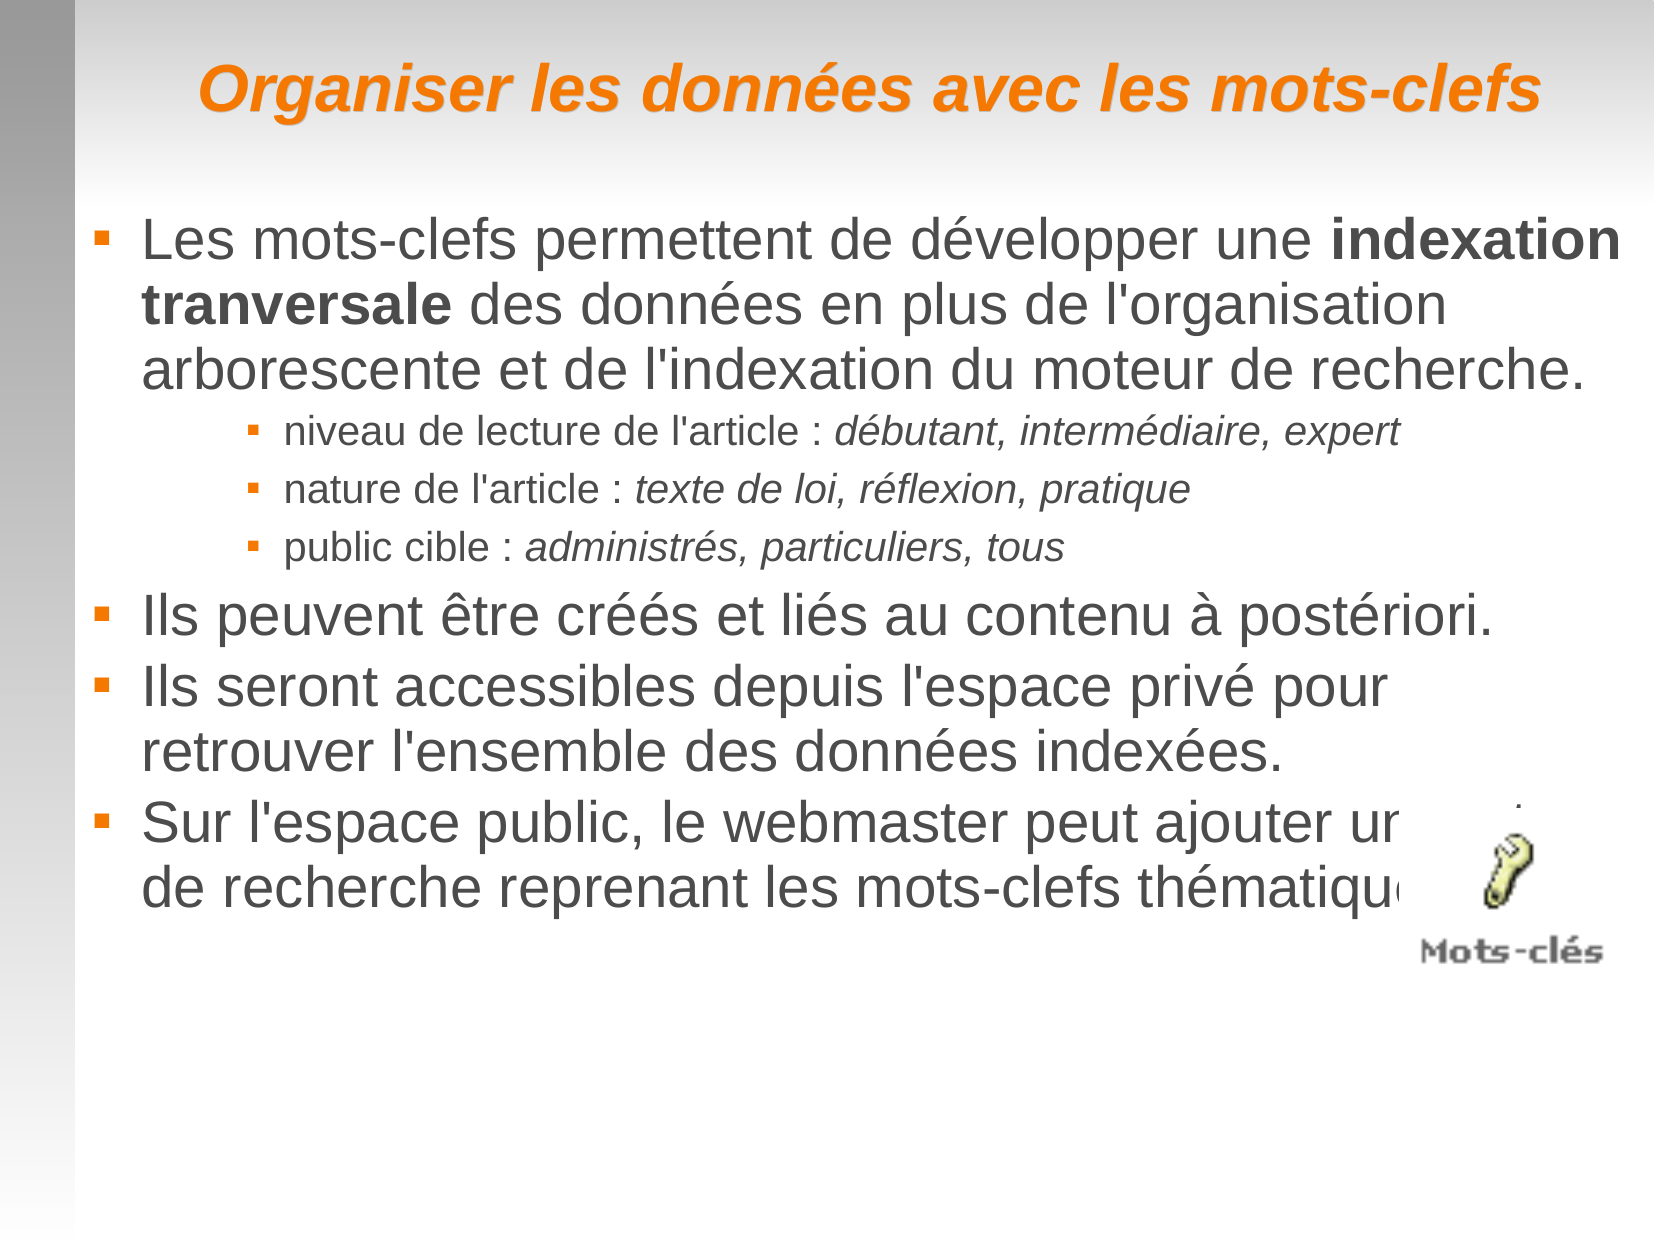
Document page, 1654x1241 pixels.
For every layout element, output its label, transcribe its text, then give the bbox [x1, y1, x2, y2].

list Les mots-clefs permettent de développer une indexation tranversale des données en plus de l'organisation arborescente et de l'indexation du moteur de recherche. niveau de lecture de l'article : débutant, intermédiaire, expert nature de l'article : texte de loi, réflexion, pratique public cible : administrés, particuliers, tous Ils peuvent être créés et liés au contenu à postériori. Ils seront accessibles depuis l'espace privé pour retrouver l'ensemble des données indexées. Sur l'espace public, le webmaster peut ajouter un moteur de recherche reprenant les mots-clefs thématiques. [0, 206, 1654, 1241]
picture [1399, 808, 1614, 982]
title Organiser les données avec les mots-clefs [88, 0, 1654, 178]
